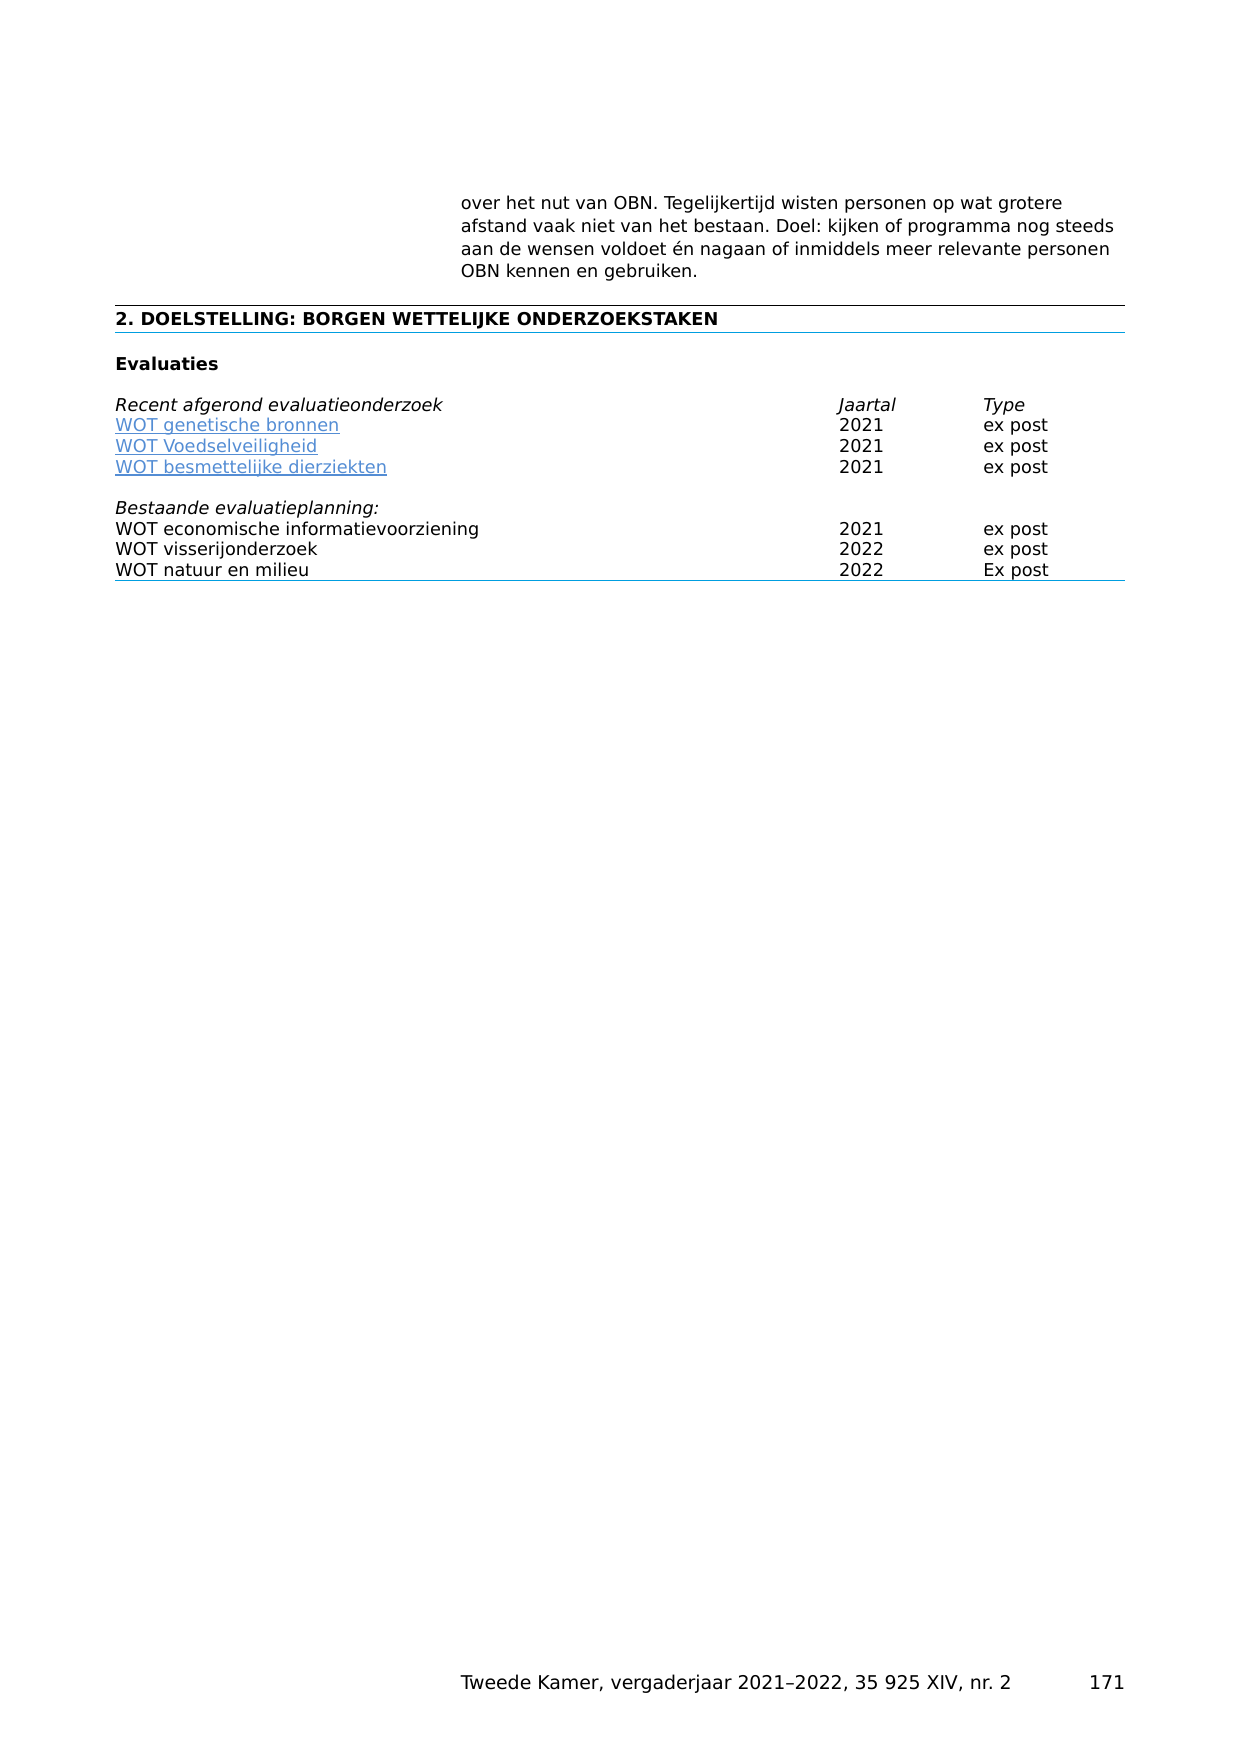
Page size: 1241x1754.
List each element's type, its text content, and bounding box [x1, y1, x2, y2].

table_cell 2021 [836, 519, 980, 539]
table_cell WOT visserijonderzoek [115, 539, 836, 560]
table_cell [980, 498, 1125, 518]
table_cell [692, 333, 836, 353]
table_cell [836, 333, 980, 353]
table_cell [548, 477, 692, 498]
table_cell [836, 374, 980, 395]
table_header 2. DOELSTELLING: BORGEN WETTELIJKE ONDERZOEKSTAKEN [115, 306, 1125, 332]
table_cell [259, 374, 403, 395]
table_cell [980, 477, 1125, 498]
table_cell 2021 [836, 415, 980, 436]
table_cell Ex post [980, 560, 1125, 580]
table_cell Recent afgerond evaluatieonderzoek [115, 395, 836, 415]
table_cell [980, 333, 1125, 353]
table_cell [404, 374, 548, 395]
table_cell [692, 374, 836, 395]
table_cell 2022 [836, 539, 980, 560]
table_cell [259, 477, 403, 498]
table_cell [404, 333, 548, 353]
table_cell Jaartal [836, 395, 980, 415]
table_cell [404, 477, 548, 498]
table_cell WOT natuur en milieu [115, 560, 836, 580]
table_cell WOT genetische bronnen [115, 415, 836, 436]
table_cell 2022 [836, 560, 980, 580]
table_cell ex post [980, 415, 1125, 436]
table_cell Bestaande evaluatieplanning: [115, 498, 836, 518]
text over het nut van OBN. Tegelijkertijd wisten personen op wat grotere afstand vaak niet van het bestaan. Doel: kijken of programma nog steeds aan de wensen voldoet én nagaan of inmiddels meer relevante personen OBN kennen en gebruiken. [461, 191, 1125, 282]
table_cell [548, 333, 692, 353]
table_cell [692, 477, 836, 498]
table_cell WOT Voedselveiligheid [115, 436, 836, 457]
table_cell Evaluaties [115, 354, 1125, 374]
table_cell ex post [980, 539, 1125, 560]
table_cell 2021 [836, 457, 980, 477]
table_cell WOT economische informatievoorziening [115, 519, 836, 539]
table_cell [980, 374, 1125, 395]
table_cell 2021 [836, 436, 980, 457]
table_cell WOT besmettelijke dierziekten [115, 457, 836, 477]
table_cell [548, 374, 692, 395]
table_cell ex post [980, 457, 1125, 477]
table_cell [836, 477, 980, 498]
table_cell Type [980, 395, 1125, 415]
table_cell [259, 333, 403, 353]
table_cell ex post [980, 519, 1125, 539]
table_cell [115, 333, 259, 353]
table_cell ex post [980, 436, 1125, 457]
table_cell [836, 498, 980, 518]
table_cell [115, 374, 259, 395]
table_cell [115, 477, 259, 498]
